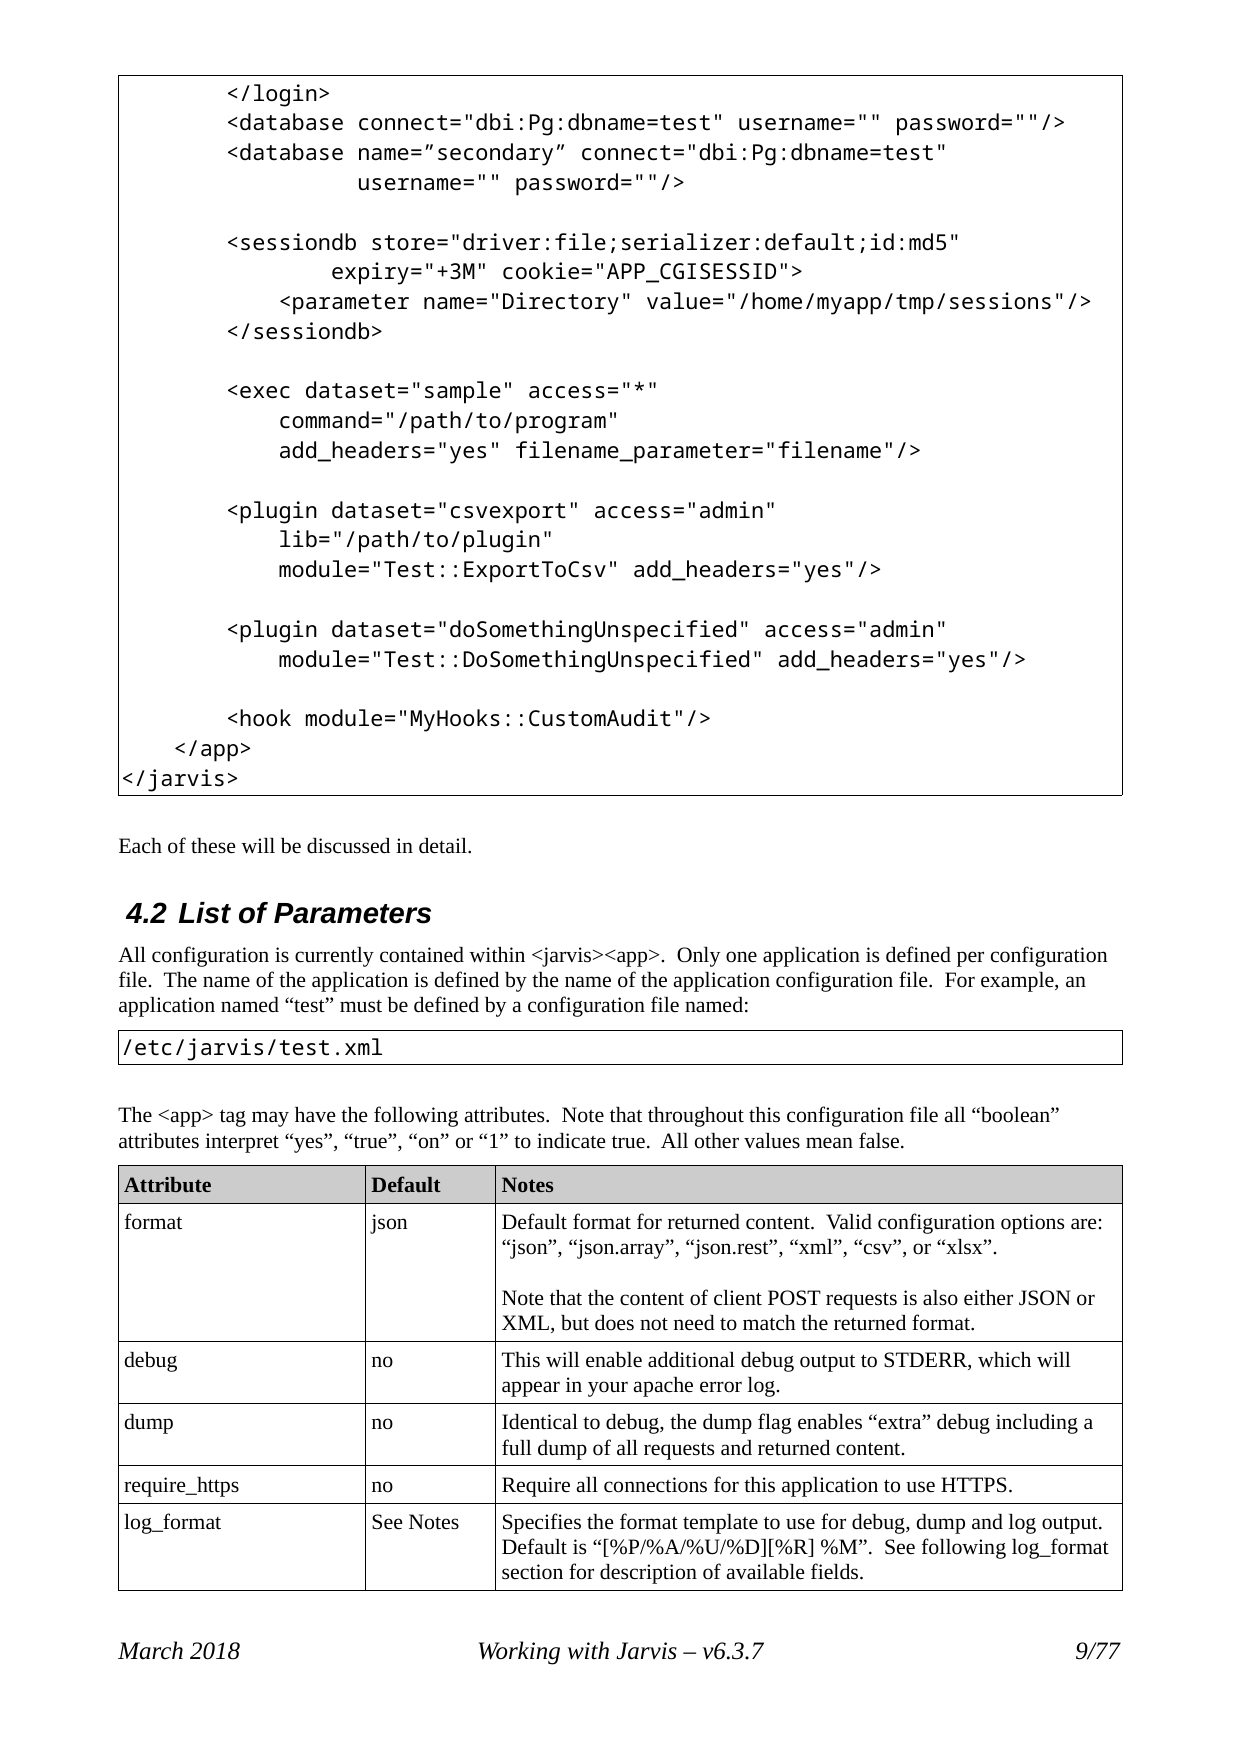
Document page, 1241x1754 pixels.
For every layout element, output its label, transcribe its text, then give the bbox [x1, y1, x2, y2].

table_cell no [366, 1466, 495, 1503]
text The <app> tag may have the following attributes. Note that throughout this configuration file all “boolean” attributes interpret “yes”, “true”, “on” or “1” to indicate true. All other values mean false. [118, 1102, 1122, 1153]
table_cell require_https [119, 1466, 365, 1503]
text All configuration is currently contained within <jarvis><app>. Only one application is defined per configuration file. The name of the application is defined by the name of the application configuration file. For example, an application named “test” must be defined by a configuration file named: [118, 942, 1122, 1017]
table_header Default [366, 1166, 495, 1203]
table_cell log_format [119, 1504, 365, 1590]
text expiry="+3M" cookie="APP_CGISESSID"> [119, 254, 1122, 283]
text <plugin dataset="doSomethingUnspecified" access="admin" [119, 611, 1122, 641]
text </jarvis> [119, 760, 1122, 795]
text lib="/path/to/plugin" [119, 522, 1122, 552]
table_cell This will enable additional debug output to STDERR, which will appear in your apache error log. [496, 1342, 1122, 1403]
text module="Test::ExportToCsv" add_headers="yes"/> [119, 552, 1122, 584]
table_cell Default format for returned content. Valid configuration options are: “json”, “json.array”, “json.rest”, “xml”, “csv”, or “xlsx”. Note that the content of client POST requests is also either JSON or XML, but does not need to match the returned format. [496, 1204, 1122, 1341]
text command="/path/to/program" [119, 403, 1122, 432]
text add_headers="yes" filename_parameter="filename"/> [119, 432, 1122, 465]
text <plugin dataset="csvexport" access="admin" [119, 492, 1122, 522]
table_header Notes [496, 1166, 1122, 1203]
table_cell Identical to debug, the dump flag enables “extra” debug including a full dump of all requests and returned content. [496, 1404, 1122, 1465]
text <hook module="MyHooks::CustomAudit"/> [119, 701, 1122, 730]
text <database name=”secondary” connect="dbi:Pg:dbname=test" username="" password=""/> [119, 134, 1122, 197]
table_cell See Notes [366, 1504, 495, 1590]
table_cell no [366, 1404, 495, 1465]
text Each of these will be discussed in detail. [118, 833, 1122, 858]
text module="Test::DoSomethingUnspecified" add_headers="yes"/> [119, 641, 1122, 673]
table_cell Require all connections for this application to use HTTPS. [496, 1466, 1122, 1503]
text /etc/jarvis/test.xml [119, 1031, 1122, 1064]
subtitle List of Parameters [118, 896, 1122, 929]
table_cell no [366, 1342, 495, 1403]
text <parameter name="Directory" value="/home/myapp/tmp/sessions"/> [119, 283, 1122, 313]
text </app> [119, 730, 1122, 760]
table_cell debug [119, 1342, 365, 1403]
text </sessiondb> [119, 313, 1122, 346]
table_header Attribute [119, 1166, 365, 1203]
text <database connect="dbi:Pg:dbname=test" username="" password=""/> [119, 105, 1122, 134]
table_cell format [119, 1204, 365, 1341]
table_cell json [366, 1204, 495, 1341]
table_cell Specifies the format template to use for debug, dump and log output. Default is “[%P/%A/%U/%D][%R] %M”. See following log_format section for description of available fields. [496, 1504, 1122, 1590]
table_cell dump [119, 1404, 365, 1465]
text <sessiondb store="driver:file;serializer:default;id:md5" [119, 224, 1122, 254]
text <exec dataset="sample" access="*" [119, 373, 1122, 403]
text </login> [119, 76, 1122, 105]
